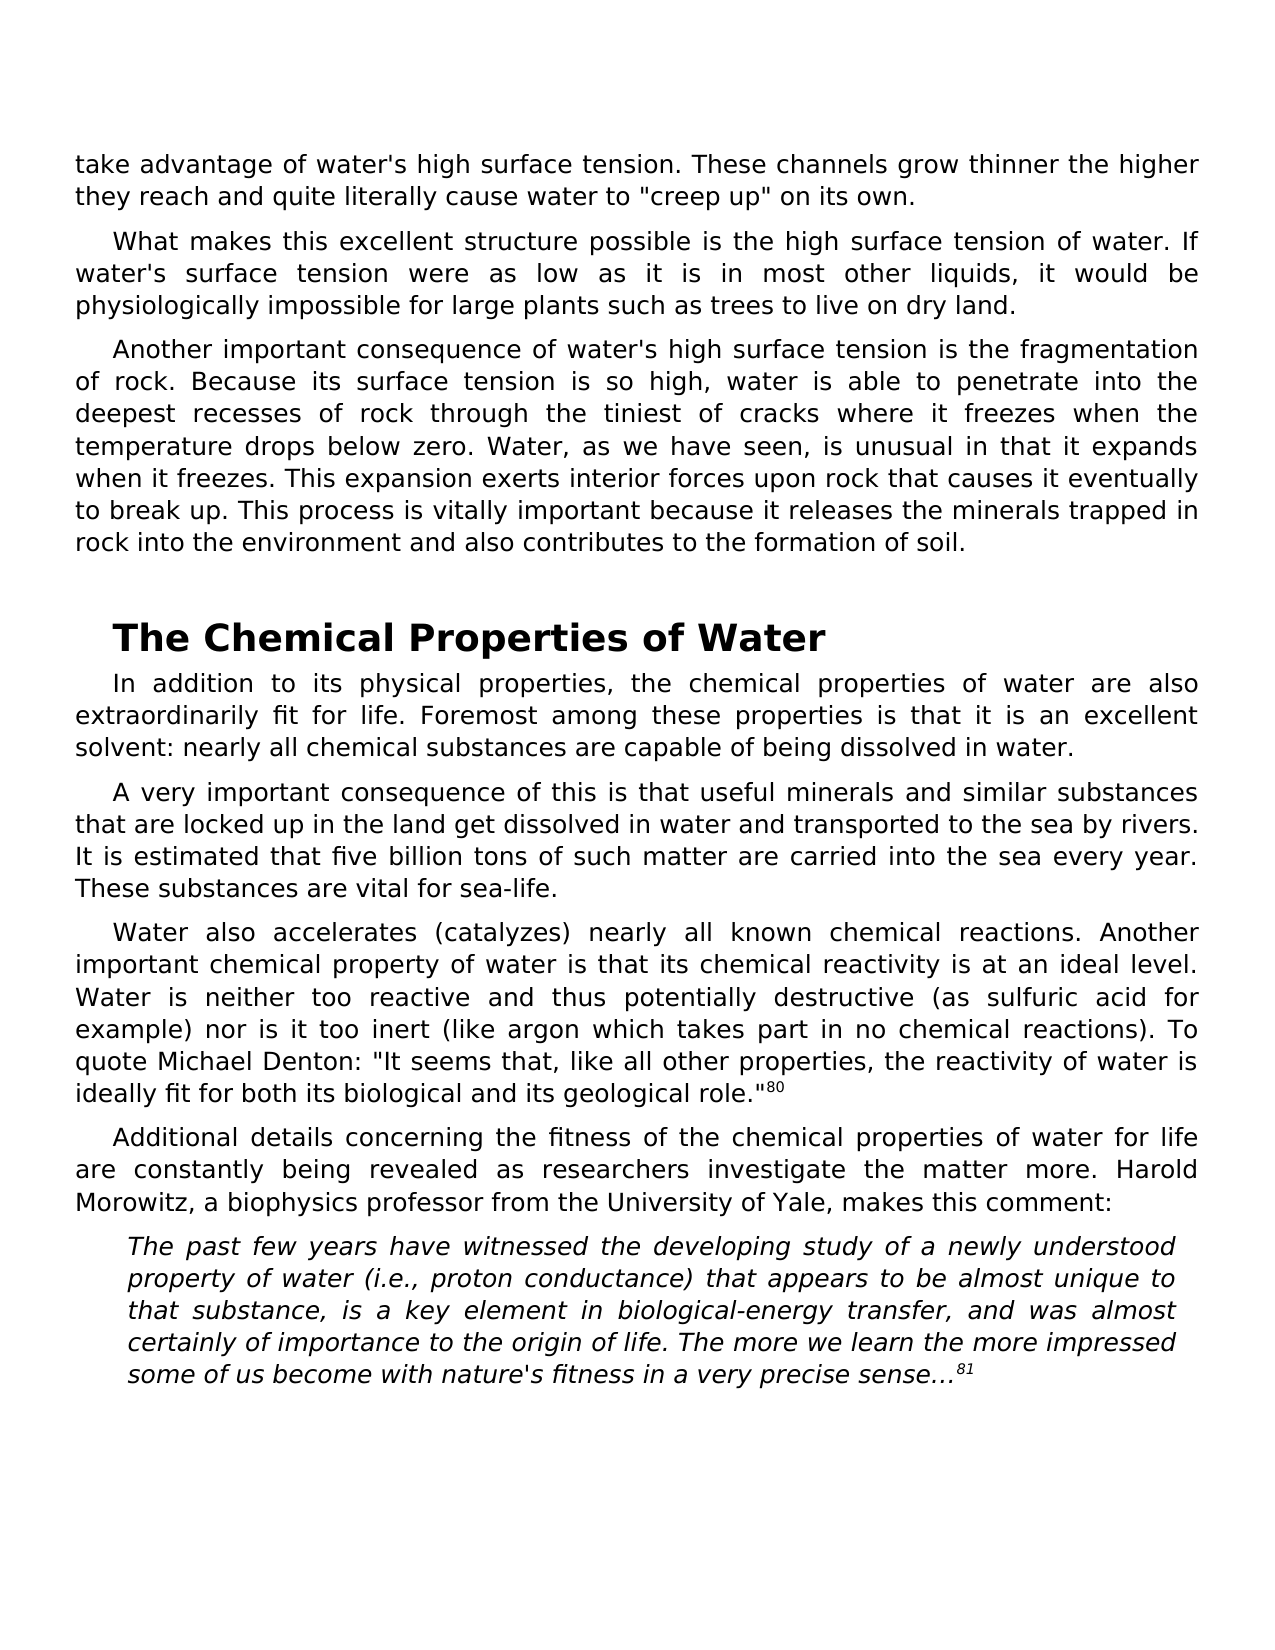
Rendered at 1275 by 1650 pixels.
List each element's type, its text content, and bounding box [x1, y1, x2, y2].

text The past few years have witnessed the developing study of a newly understood property of water (i.e., proton conductance) that appears to be almost unique to that substance, is a key element in biological-energy transfer, and was almost certainly of importance to the origin of life. The more we learn the more impressed some of us become with nature's fitness in a very precise sense…81 [127, 1232, 1177, 1390]
text Water also accelerates (catalyzes) nearly all known chemical reactions. Another important chemical property of water is that its chemical reactivity is at an ideal level. Water is neither too reactive and thus potentially destructive (as sulfuric acid for example) nor is it too inert (like argon which takes part in no chemical reactions). To quote Michael Denton: "It seems that, like all other properties, the reactivity of water is ideally fit for both its biological and its geological role."80 [75, 919, 1200, 1108]
text Another important consequence of water's high surface tension is the fragmentation of rock. Because its surface tension is so high, water is able to penetrate into the deepest recesses of rock through the tiniest of cracks where it freezes when the temperature drops below zero. Water, as we have seen, is unusual in that it expands when it freezes. This expansion exerts interior forces upon rock that causes it eventually to break up. This process is vitally important because it releases the minerals trapped in rock into the environment and also contributes to the formation of soil. [75, 335, 1200, 557]
text take advantage of water's high surface tension. These channels grow thinner the higher they reach and quite literally cause water to "creep up" on its own. [75, 150, 1200, 211]
text Additional details concerning the fitness of the chemical properties of water for life are constantly being revealed as researchers investigate the matter more. Harold Morowitz, a biophysics professor from the University of Yale, makes this comment: [75, 1124, 1200, 1217]
text In addition to its physical properties, the chemical properties of water are also extraordinarily fit for life. Foremost among these properties is that it is an excellent solvent: nearly all chemical substances are capable of being dissolved in water. [75, 669, 1200, 762]
text What makes this excellent structure possible is the high surface tension of water. If water's surface tension were as low as it is in most other liquids, it would be physiologically impossible for large plants such as trees to live on dry land. [75, 227, 1200, 320]
text A very important consequence of this is that useful minerals and similar substances that are locked up in the land get dissolved in water and transported to the sea by rivers. It is estimated that five billion tons of such matter are carried into the sea every year. These substances are vital for sea-life. [75, 778, 1200, 903]
subtitle The Chemical Properties of Water [112, 617, 1200, 661]
